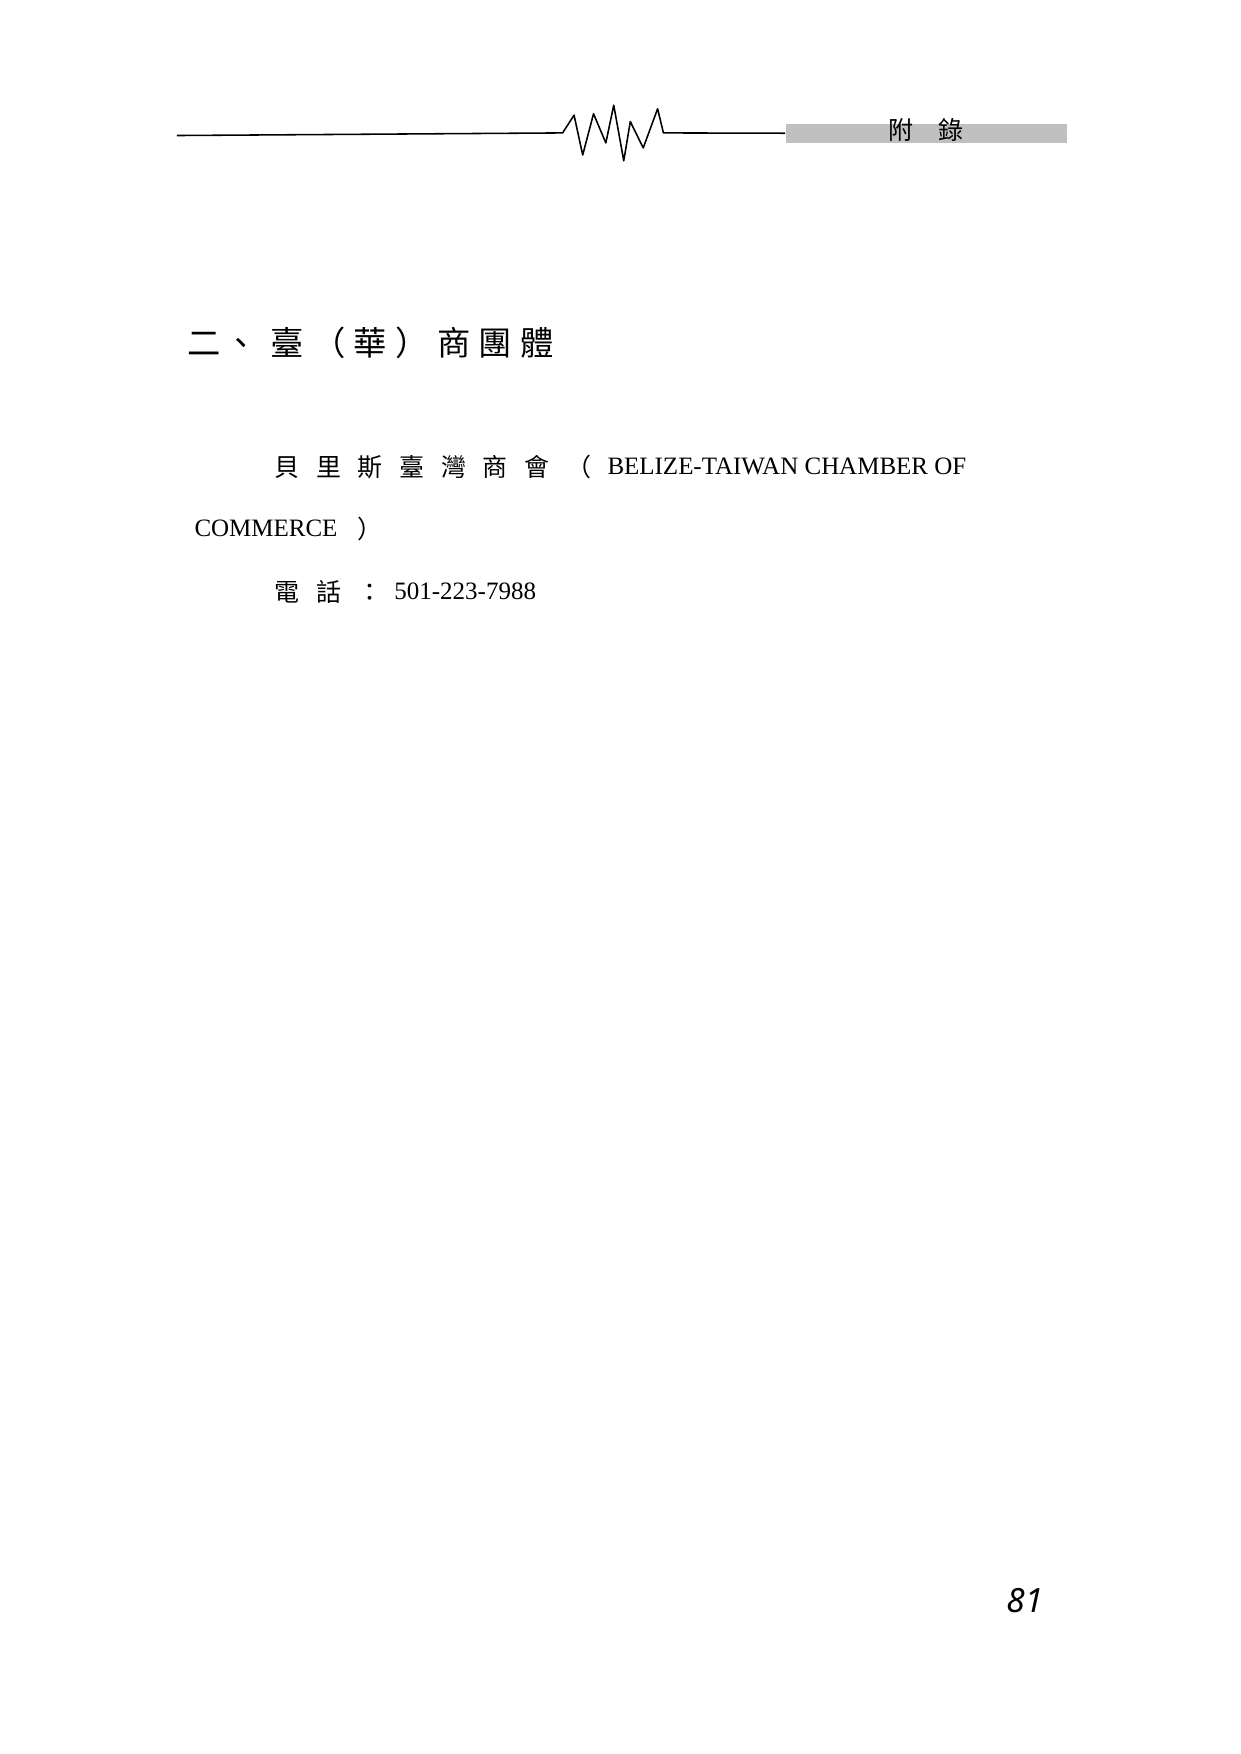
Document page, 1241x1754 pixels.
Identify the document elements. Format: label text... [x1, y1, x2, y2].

text 電話：501-223-7988 [183, 549, 1058, 611]
text 貝里斯臺灣商會（BELIZE-TAIWAN CHAMBER OF COMMERCE） [183, 424, 1058, 549]
text 二、臺（華）商團體 [183, 299, 1058, 361]
